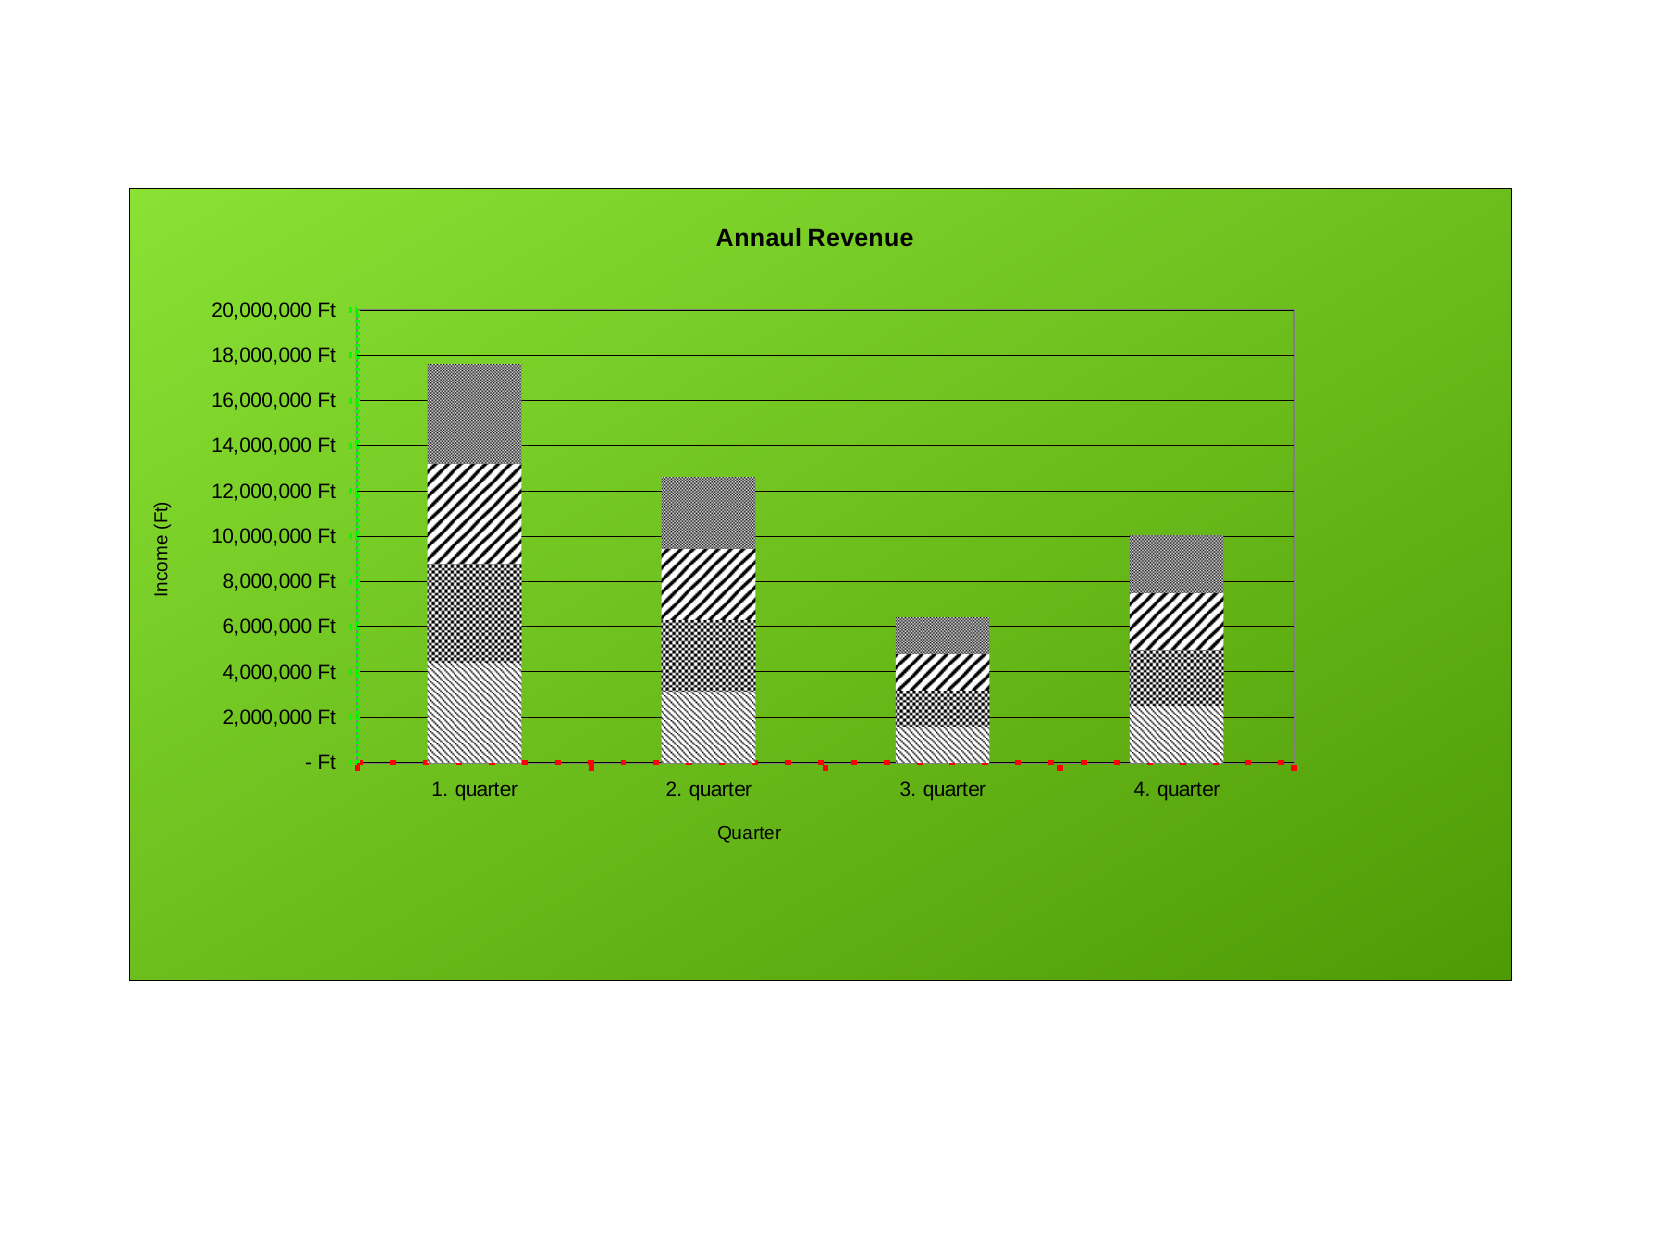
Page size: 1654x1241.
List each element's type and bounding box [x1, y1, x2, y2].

chart [129, 188, 1512, 981]
